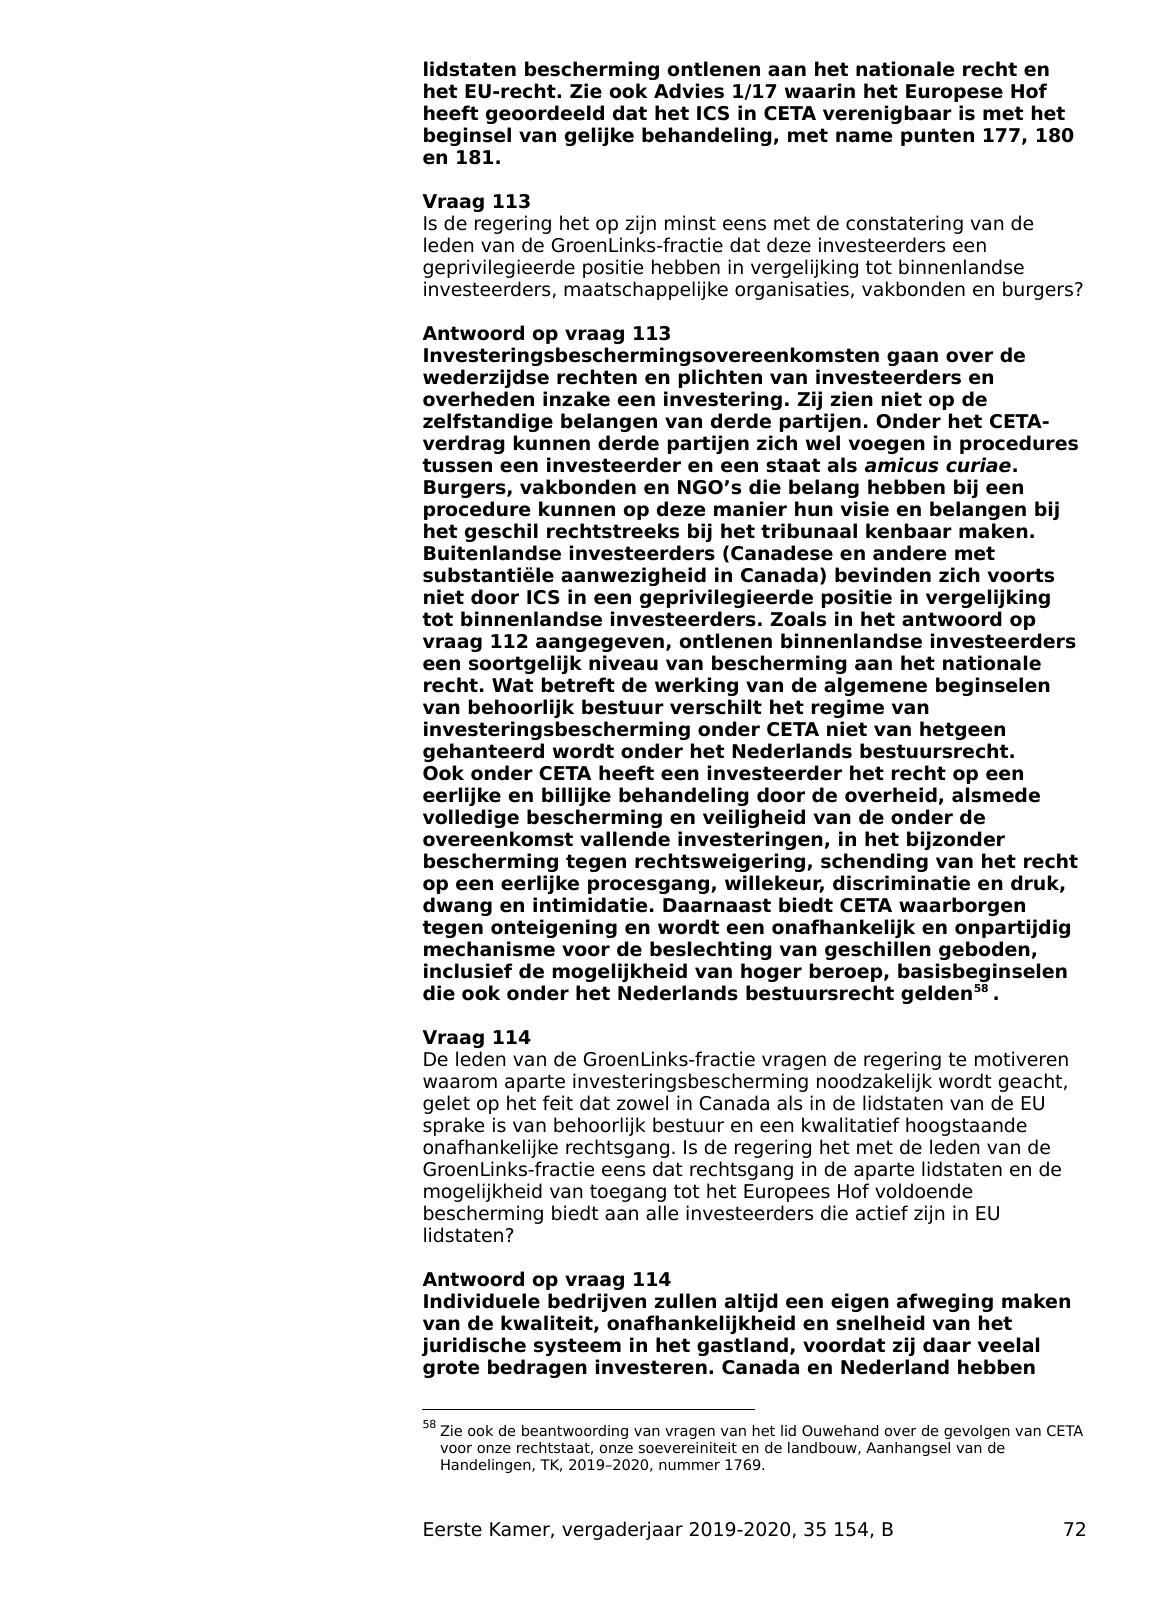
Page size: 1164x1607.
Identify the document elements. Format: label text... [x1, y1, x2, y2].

text Vraag 114 [422, 1027, 1087, 1049]
text Individuele bedrijven zullen altijd een eigen afweging maken van de kwaliteit, onafhankelijkheid en snelheid van het juridische systeem in het gastland, voordat zij daar veelal grote bedragen investeren. Canada en Nederland hebben [422, 1291, 1087, 1379]
text Vraag 113 [422, 191, 1087, 213]
text Is de regering het op zijn minst eens met de constatering van de leden van de GroenLinks-fractie dat deze investeerders een geprivilegieerde positie hebben in vergelijking tot binnenlandse investeerders, maatschappelijke organisaties, vakbonden en burgers? [422, 213, 1087, 301]
text Ook onder CETA heeft een investeerder het recht op een eerlijke en billijke behandeling door de overheid, alsmede volledige bescherming en veiligheid van de onder de overeenkomst vallende investeringen, in het bijzonder bescherming tegen rechtsweigering, schending van het recht op een eerlijke procesgang, willekeur, discriminatie en druk, dwang en intimidatie. Daarnaast biedt CETA waarborgen tegen onteigening en wordt een onafhankelijk en onpartijdig mechanisme voor de beslechting van geschillen geboden, inclusief de mogelijkheid van hoger beroep, basisbeginselen die ook onder het Nederlands bestuursrecht gelden. [422, 763, 1087, 1004]
text Buitenlandse investeerders (Canadese en andere met substantiële aanwezigheid in Canada) bevinden zich voorts niet door ICS in een geprivilegieerde positie in vergelijking tot binnenlandse investeerders. Zoals in het antwoord op vraag 112 aangegeven, ontlenen binnenlandse investeerders een soortgelijk niveau van bescherming aan het nationale recht. Wat betreft de werking van de algemene beginselen van behoorlijk bestuur verschilt het regime van investeringsbescherming onder CETA niet van hetgeen gehanteerd wordt onder het Nederlands bestuursrecht. [422, 543, 1087, 763]
text De leden van de GroenLinks-fractie vragen de regering te motiveren waarom aparte investeringsbescherming noodzakelijk wordt geacht, gelet op het feit dat zowel in Canada als in de lidstaten van de EU sprake is van behoorlijk bestuur en een kwalitatief hoogstaande onafhankelijke rechtsgang. Is de regering het met de leden van de GroenLinks-fractie eens dat rechtsgang in de aparte lidstaten en de mogelijkheid van toegang tot het Europees Hof voldoende bescherming biedt aan alle investeerders die actief zijn in EU lidstaten? [422, 1049, 1087, 1247]
text Antwoord op vraag 113 [422, 323, 1087, 345]
text Antwoord op vraag 114 [422, 1269, 1087, 1291]
text Investeringsbeschermingsovereenkomsten gaan over de wederzijdse rechten en plichten van investeerders en overheden inzake een investering. Zij zien niet op de zelfstandige belangen van derde partijen. Onder het CETA-verdrag kunnen derde partijen zich wel voegen in procedures tussen een investeerder en een staat als amicus curiae. Burgers, vakbonden en NGO’s die belang hebben bij een procedure kunnen op deze manier hun visie en belangen bij het geschil rechtstreeks bij het tribunaal kenbaar maken. [422, 345, 1087, 543]
text Zie ook de beantwoording van vragen van het lid Ouwehand over de gevolgen van CETA voor onze rechtstaat, onze soevereiniteit en de landbouw, Aanhangsel van de Handelingen, TK, 2019–2020, nummer 1769. [422, 1418, 1087, 1474]
text lidstaten bescherming ontlenen aan het nationale recht en het EU-recht. Zie ook Advies 1/17 waarin het Europese Hof heeft geoordeeld dat het ICS in CETA verenigbaar is met het beginsel van gelijke behandeling, met name punten 177, 180 en 181. [422, 59, 1087, 169]
